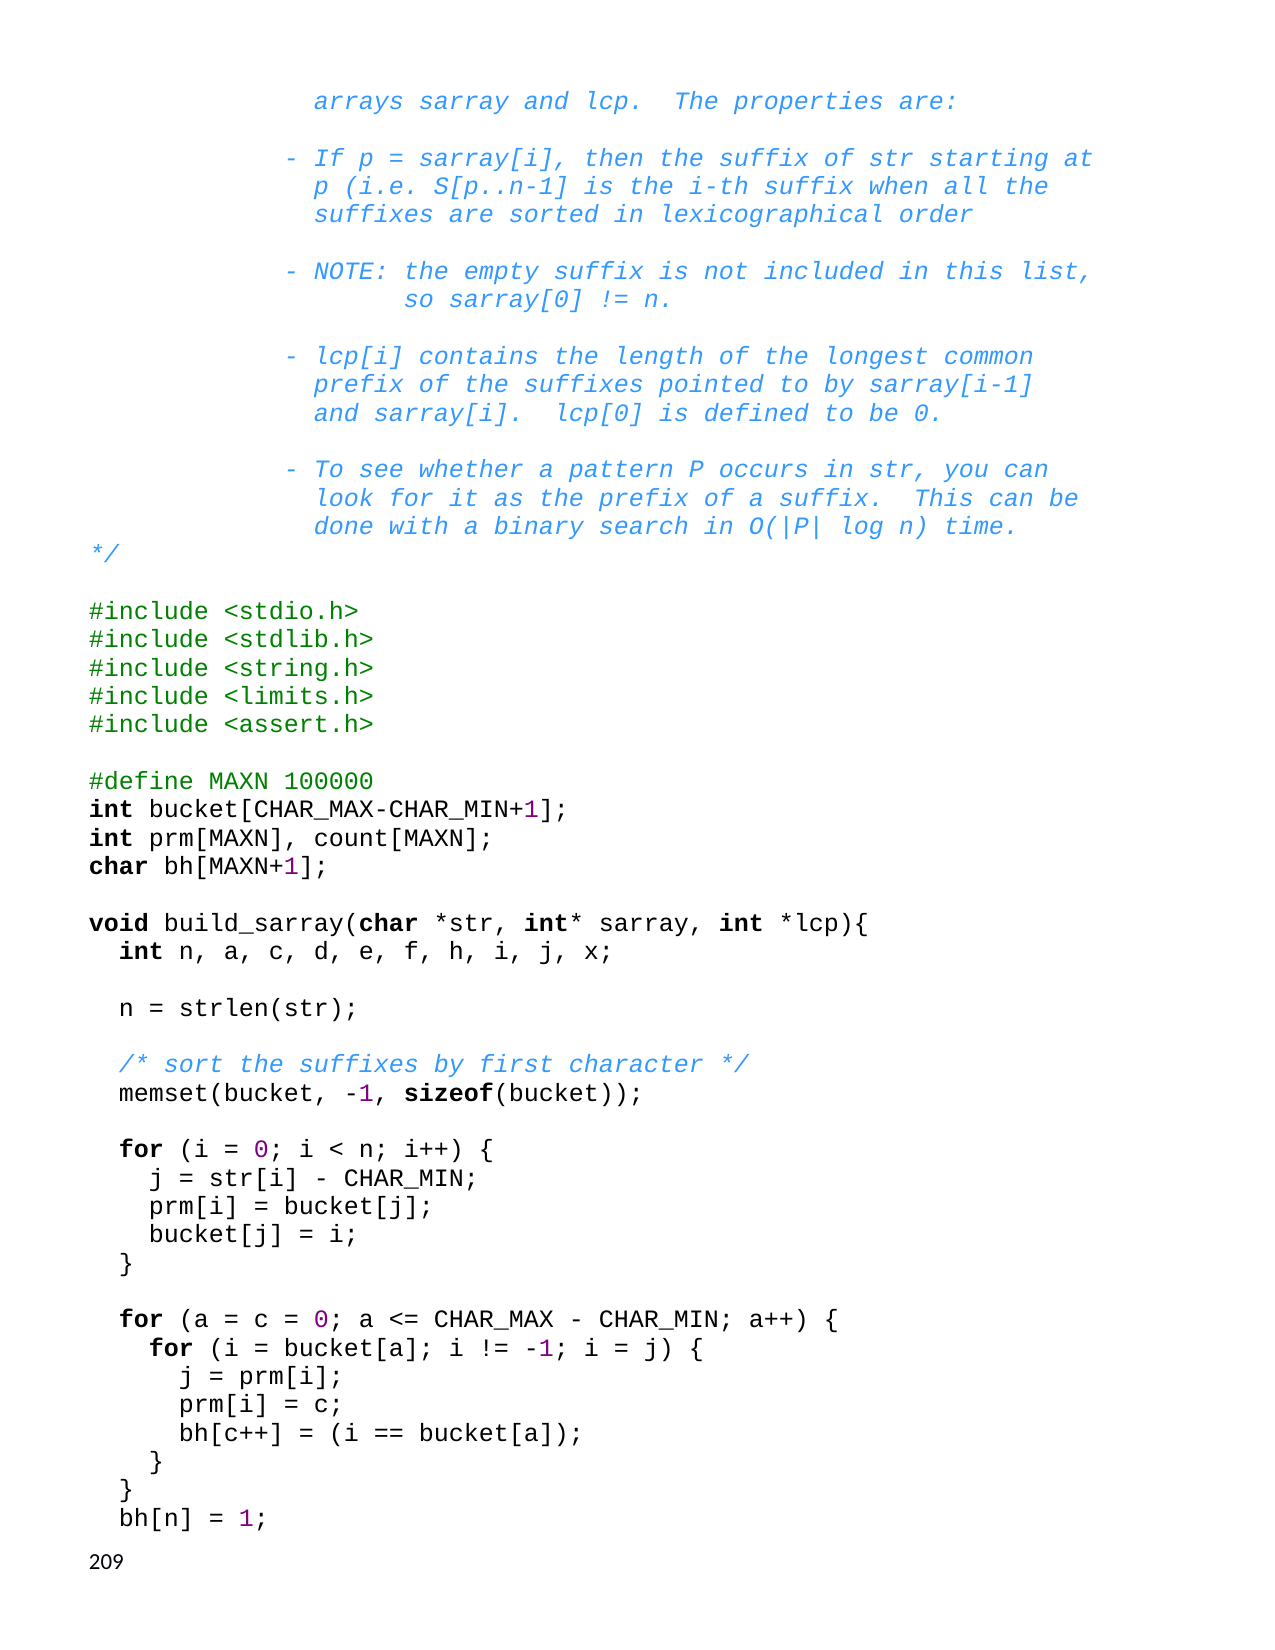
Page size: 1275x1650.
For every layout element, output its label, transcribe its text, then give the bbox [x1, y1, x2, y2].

text #define MAXN 100000 [89, 769, 1186, 797]
text bh[n] = 1; [89, 1505, 1186, 1534]
text } [89, 1250, 1186, 1279]
text int prm[MAXN], count[MAXN]; [89, 825, 1186, 854]
text memset(bucket, -1, sizeof(bucket)); [89, 1080, 1186, 1109]
text char bh[MAXN+1]; [89, 854, 1186, 882]
text - To see whether a pattern P occurs in str, you can [89, 457, 1186, 485]
text so sarray[0] != n. [89, 287, 1186, 315]
text /* sort the suffixes by first character */ [89, 1052, 1186, 1080]
text bh[c++] = (i == bucket[a]); [89, 1420, 1186, 1449]
text #include <assert.h> [89, 712, 1186, 740]
text for (i = 0; i < n; i++) { [89, 1137, 1186, 1165]
text - lcp[i] contains the length of the longest common [89, 344, 1186, 372]
text #include <string.h> [89, 655, 1186, 684]
text for (a = c = 0; a <= CHAR_MAX - CHAR_MIN; a++) { [89, 1307, 1186, 1335]
text - NOTE: the empty suffix is not included in this list, [89, 259, 1186, 287]
text n = strlen(str); [89, 995, 1186, 1024]
text prefix of the suffixes pointed to by sarray[i-1] [89, 372, 1186, 400]
text done with a binary search in O(|P| log n) time. [89, 514, 1186, 542]
text prm[i] = c; [89, 1392, 1186, 1420]
text #include <stdlib.h> [89, 627, 1186, 655]
text #include <stdio.h> [89, 599, 1186, 627]
text int bucket[CHAR_MAX-CHAR_MIN+1]; [89, 797, 1186, 825]
text int n, a, c, d, e, f, h, i, j, x; [89, 939, 1186, 967]
text and sarray[i]. lcp[0] is defined to be 0. [89, 400, 1186, 429]
text bucket[j] = i; [89, 1222, 1186, 1250]
text p (i.e. S[p..n-1] is the i-th suffix when all the [89, 174, 1186, 202]
text void build_sarray(char *str, int* sarray, int *lcp){ [89, 910, 1186, 939]
text - If p = sarray[i], then the suffix of str starting at [89, 145, 1186, 174]
text prm[i] = bucket[j]; [89, 1194, 1186, 1222]
text arrays sarray and lcp. The properties are: [89, 89, 1186, 117]
text */ [89, 542, 1186, 570]
text } [89, 1477, 1186, 1505]
text j = str[i] - CHAR_MIN; [89, 1165, 1186, 1194]
text j = prm[i]; [89, 1364, 1186, 1392]
text suffixes are sorted in lexicographical order [89, 202, 1186, 230]
text for (i = bucket[a]; i != -1; i = j) { [89, 1335, 1186, 1364]
text } [89, 1449, 1186, 1477]
text #include <limits.h> [89, 684, 1186, 712]
text look for it as the prefix of a suffix. This can be [89, 485, 1186, 514]
